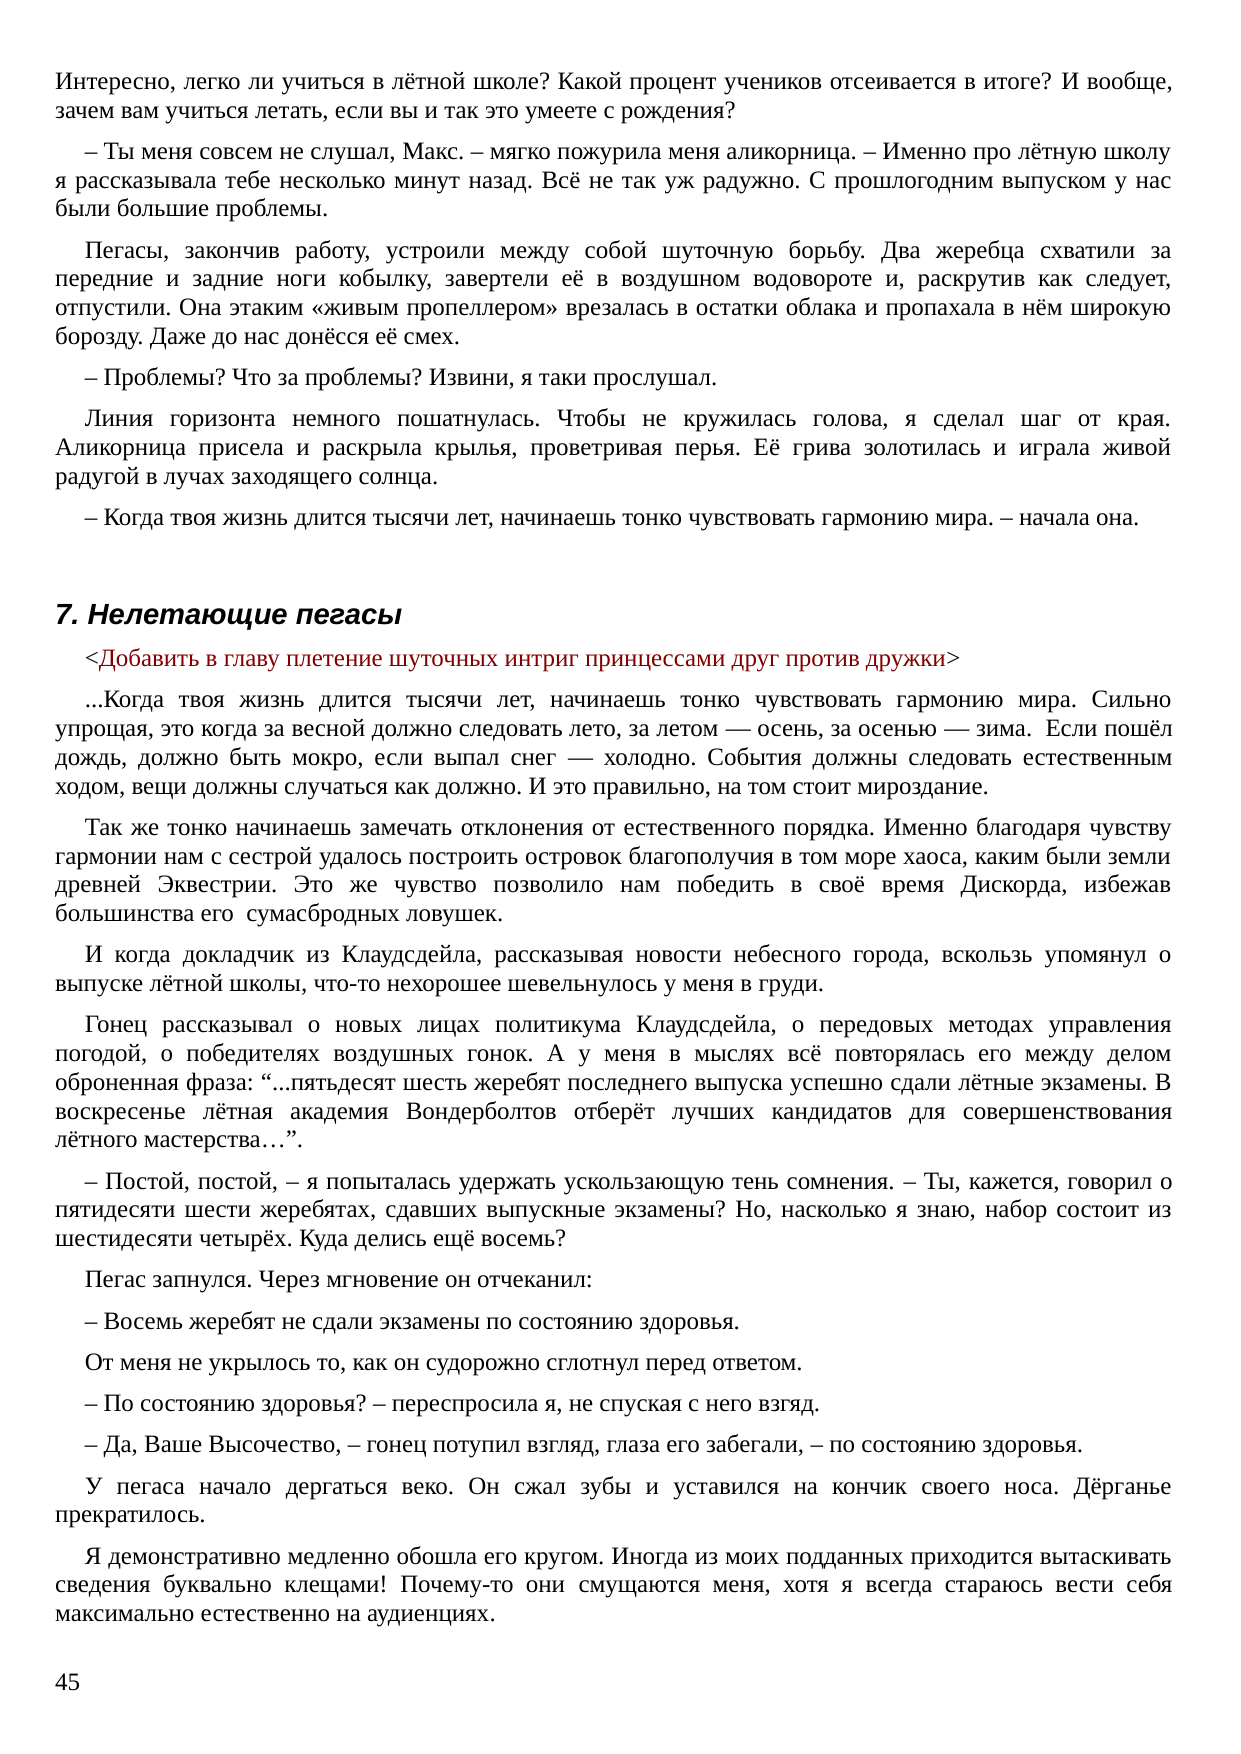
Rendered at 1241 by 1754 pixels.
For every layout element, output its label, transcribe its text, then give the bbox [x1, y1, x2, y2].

text – Когда твоя жизнь длится тысячи лет, начинаешь тонко чувствовать гармонию мира. – начала она. [55, 502, 1173, 531]
text Линия горизонта немного пошатнулась. Чтобы не кружилась голова, я сделал шаг от края. Аликорница присела и раскрыла крылья, проветривая перья. Её грива золотилась и играла живой радугой в лучах заходящего солнца. [55, 403, 1173, 490]
text От меня не укрылось то, как он судорожно сглотнул перед ответом. [55, 1347, 1173, 1376]
text – Проблемы? Что за проблемы? Извини, я таки прослушал. [55, 362, 1173, 391]
text – По состоянию здоровья? – переспросила я, не спуская с него взгяд. [55, 1388, 1173, 1417]
text Интересно, легко ли учиться в лётной школе? Какой процент учеников отсеивается в итоге? И вообще, зачем вам учиться летать, если вы и так это умеете с рождения? [55, 66, 1173, 123]
text У пегаса начало дергаться веко. Он сжал зубы и уставился на кончик своего носа. Дёрганье прекратилось. [55, 1471, 1173, 1528]
text – Восемь жеребят не сдали экзамены по состоянию здоровья. [55, 1306, 1173, 1334]
text И когда докладчик из Клаудсдейла, рассказывая новости небесного города, вскользь упомянул о выпуске лётной школы, что-то нехорошее шевельнулось у меня в груди. [55, 939, 1173, 997]
text ...Когда твоя жизнь длится тысячи лет, начинаешь тонко чувствовать гармонию мира. Сильно упрощая, это когда за весной должно следовать лето, за летом — осень, за осенью — зима. Если пошёл дождь, должно быть мокро, если выпал снег — холодно. События должны следовать естественным ходом, вещи должны случаться как должно. И это правильно, на том стоит мироздание. [55, 684, 1173, 799]
text – Да, Ваше Высочество, – гонец потупил взгляд, глаза его забегали, – по состоянию здоровья. [55, 1429, 1173, 1458]
text Пегас запнулся. Через мгновение он отчеканил: [55, 1264, 1173, 1293]
text Гонец рассказывал о новых лицах политикума Клаудсдейла, о передовых методах управления погодой, о победителях воздушных гонок. А у меня в мыслях всё повторялась его между делом оброненная фраза: “...пятьдесят шесть жеребят последнего выпуска успешно сдали лётные экзамены. В воскресенье лётная академия Вондерболтов отберёт лучших кандидатов для совершенствования лётного мастерства…”. [55, 1009, 1173, 1153]
subtitle 7. Нелетающие пегасы [55, 597, 1173, 631]
text Пегасы, закончив работу, устроили между собой шуточную борьбу. Два жеребца схватили за передние и задние ноги кобылку, завертели её в воздушном водовороте и, раскрутив как следует, отпустили. Она этаким «живым пропеллером» врезалась в остатки облака и пропахала в нём широкую борозду. Даже до нас донёсся её смех. [55, 235, 1173, 350]
text <Добавить в главу плетение шуточных интриг принцессами друг против дружки> [55, 643, 1173, 672]
text – Постой, постой, – я попыталась удержать ускользающую тень сомнения. – Ты, кажется, говорил о пятидесяти шести жеребятах, сдавших выпускные экзамены? Но, насколько я знаю, набор состоит из шестидесяти четырёх. Куда делись ещё восемь? [55, 1166, 1173, 1252]
text Так же тонко начинаешь замечать отклонения от естественного порядка. Именно благодаря чувству гармонии нам с сестрой удалось построить островок благополучия в том море хаоса, каким были земли древней Эквестрии. Это же чувство позволило нам победить в своё время Дискорда, избежав большинства его сумасбродных ловушек. [55, 812, 1173, 927]
text Я демонстративно медленно обошла его кругом. Иногда из моих подданных приходится вытаскивать сведения буквально клещами! Почему-то они смущаются меня, хотя я всегда стараюсь вести себя максимально естественно на аудиенциях. [55, 1541, 1173, 1627]
text – Ты меня совсем не слушал, Макс. – мягко пожурила меня аликорница. – Именно про лётную школу я рассказывала тебе несколько минут назад. Всё не так уж радужно. С прошлогодним выпуском у нас были большие проблемы. [55, 136, 1173, 222]
